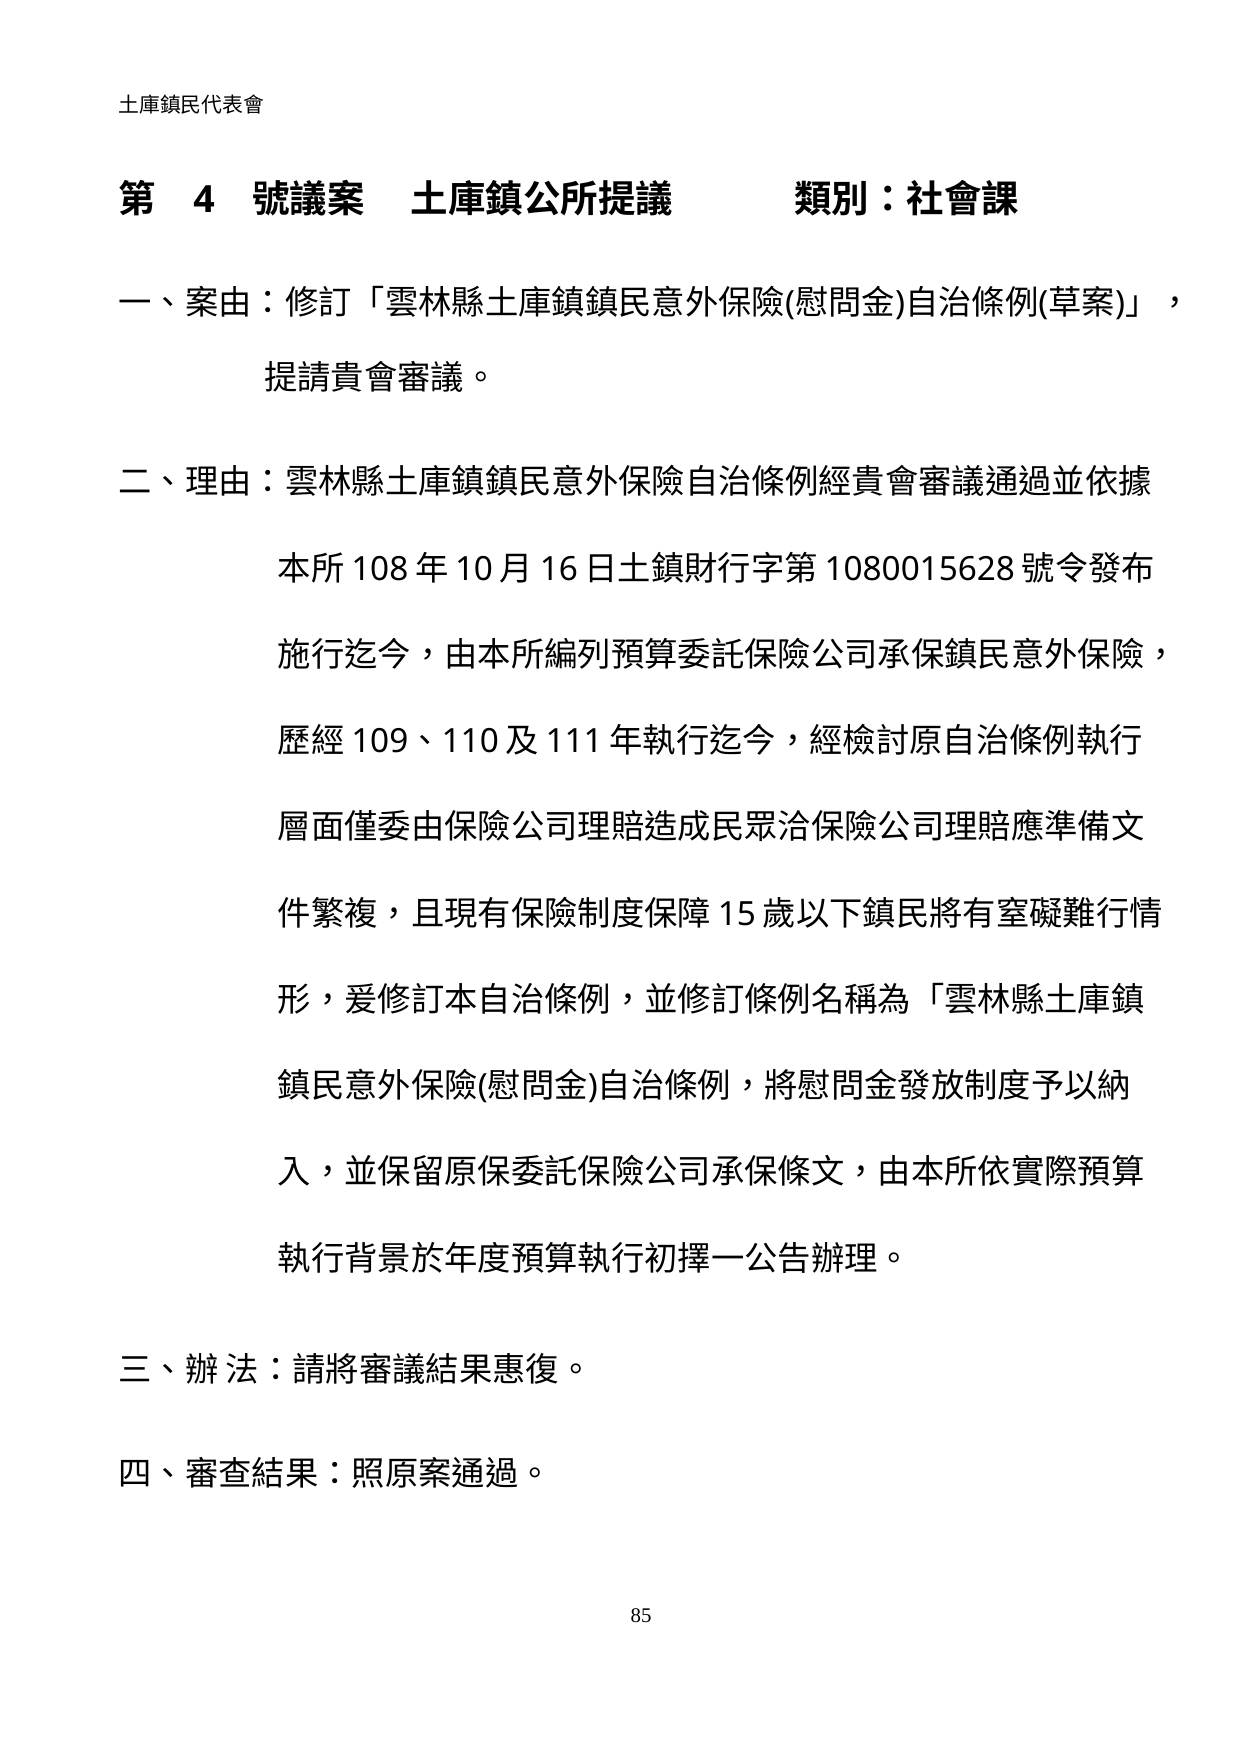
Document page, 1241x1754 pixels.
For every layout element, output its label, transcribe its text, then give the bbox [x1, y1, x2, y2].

text 二、理由：雲林縣土庫鎮鎮民意外保險自治條例經貴會審議通過並依據本所108年10月16日土鎮財行字第1080015628號令發布施行迄今，由本所編列預算委託保險公司承保鎮民意外保險，歷經109、110及111年執行迄今，經檢討原自治條例執行層面僅委由保險公司理賠造成民眾洽保險公司理賠應準備文件繁複，且現有保險制度保障15歲以下鎮民將有窒礙難行情形，爰修訂本自治條例，並修訂條例名稱為「雲林縣土庫鎮鎮民意外保險(慰問金)自治條例，將慰問金發放制度予以納入，並保留原保委託保險公司承保條文，由本所依實際預算執行背景於年度預算執行初擇一公告辦理。 [118, 442, 1163, 1293]
text 四、審查結果：照原案通過。 [118, 1434, 1163, 1509]
text 一、案由：修訂「雲林縣土庫鎮鎮民意外保險(慰問金)自治條例(草案)」，提請貴會審議。 [118, 263, 1163, 413]
text 三、辦 法：請將審議結果惠復。 [118, 1329, 1163, 1404]
text 第 4 號議案 土庫鎮公所提議 類別：社會課 [118, 158, 1163, 233]
